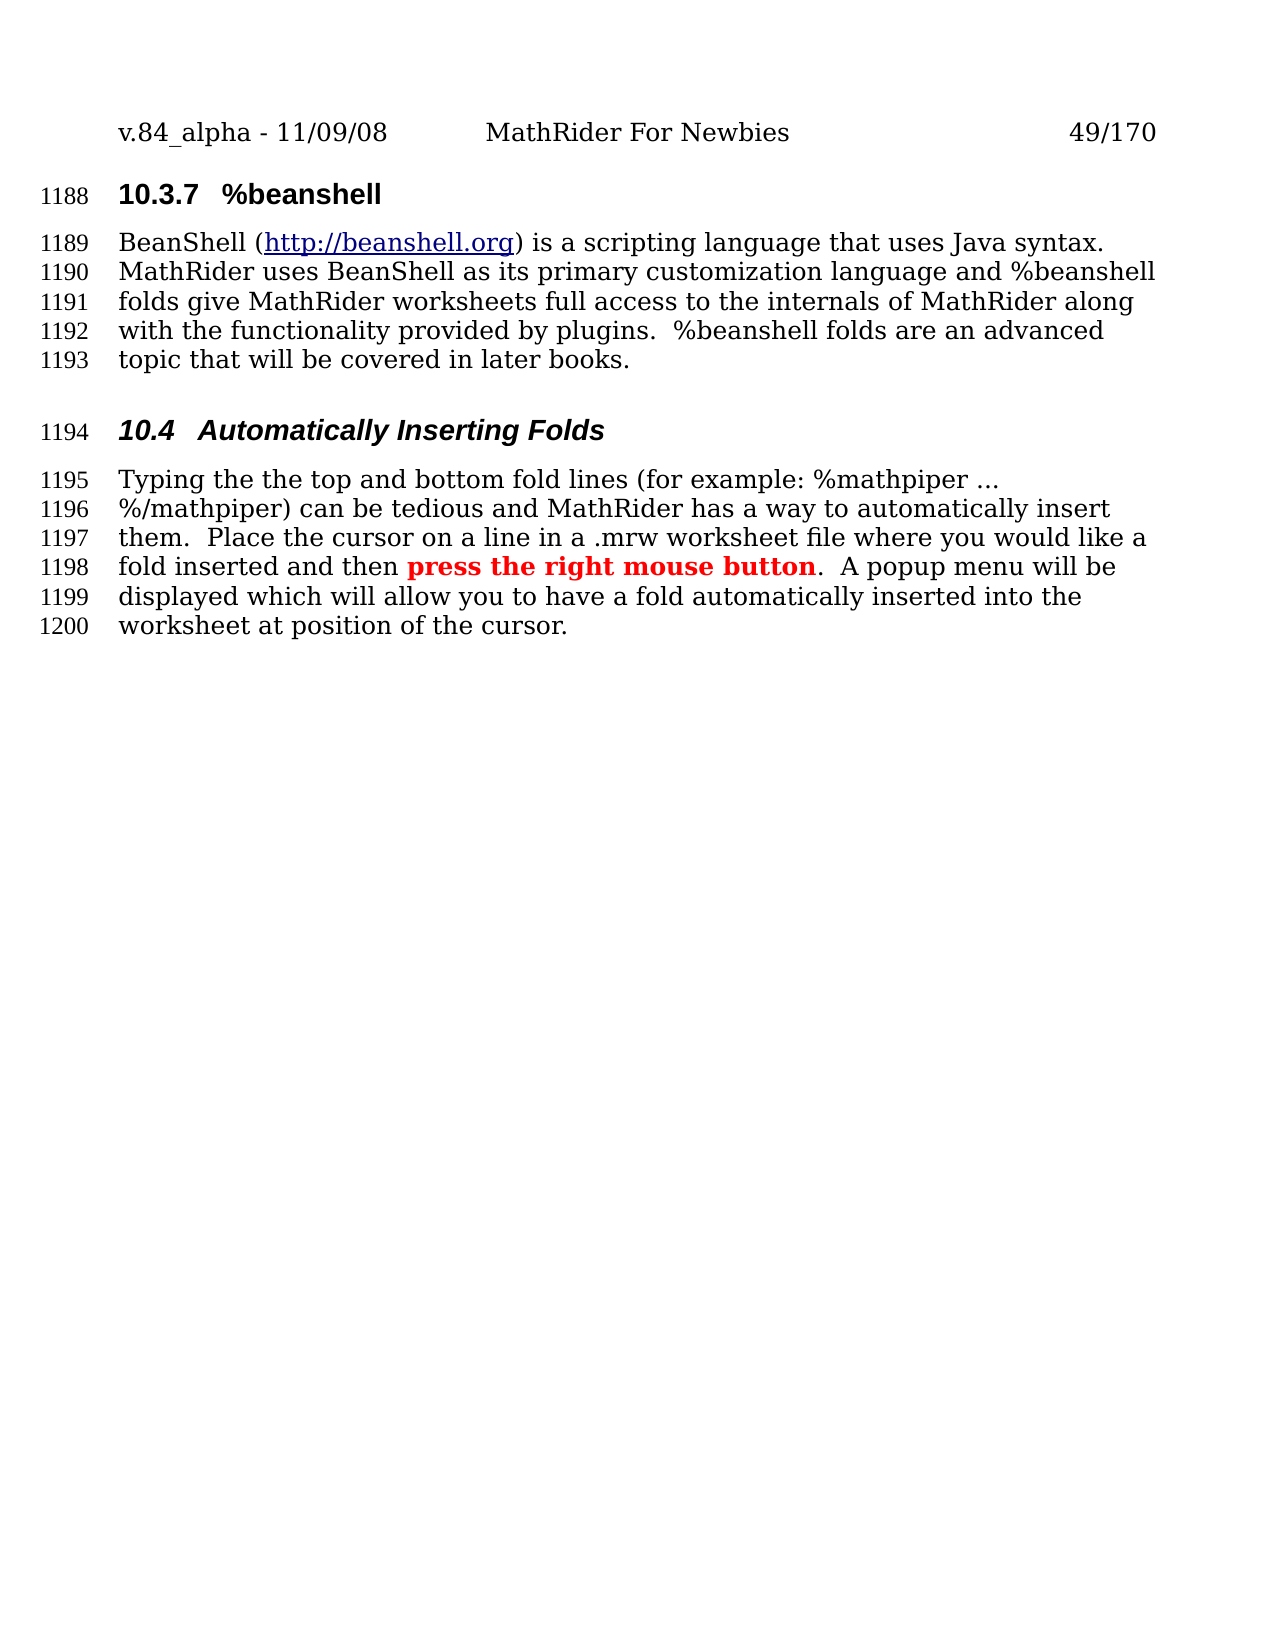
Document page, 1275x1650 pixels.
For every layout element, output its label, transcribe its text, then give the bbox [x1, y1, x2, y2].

text BeanShell (http://beanshell.org) is a scripting language that uses Java syntax. MathRider uses BeanShell as its primary customization language and %beanshell folds give MathRider worksheets full access to the internals of MathRider along with the functionality provided by plugins. %beanshell folds are an advanced topic that will be covered in later books. [118, 228, 1157, 374]
subtitle Automatically Inserting Folds [118, 413, 1157, 447]
text Typing the the top and bottom fold lines (for example: %mathpiper ... %/mathpiper) can be tedious and MathRider has a way to automatically insert them. Place the cursor on a line in a .mrw worksheet file where you would like a fold inserted and then press the right mouse button. A popup menu will be displayed which will allow you to have a fold automatically inserted into the worksheet at position of the cursor. [118, 465, 1157, 640]
subtitle %beanshell [118, 177, 1157, 210]
